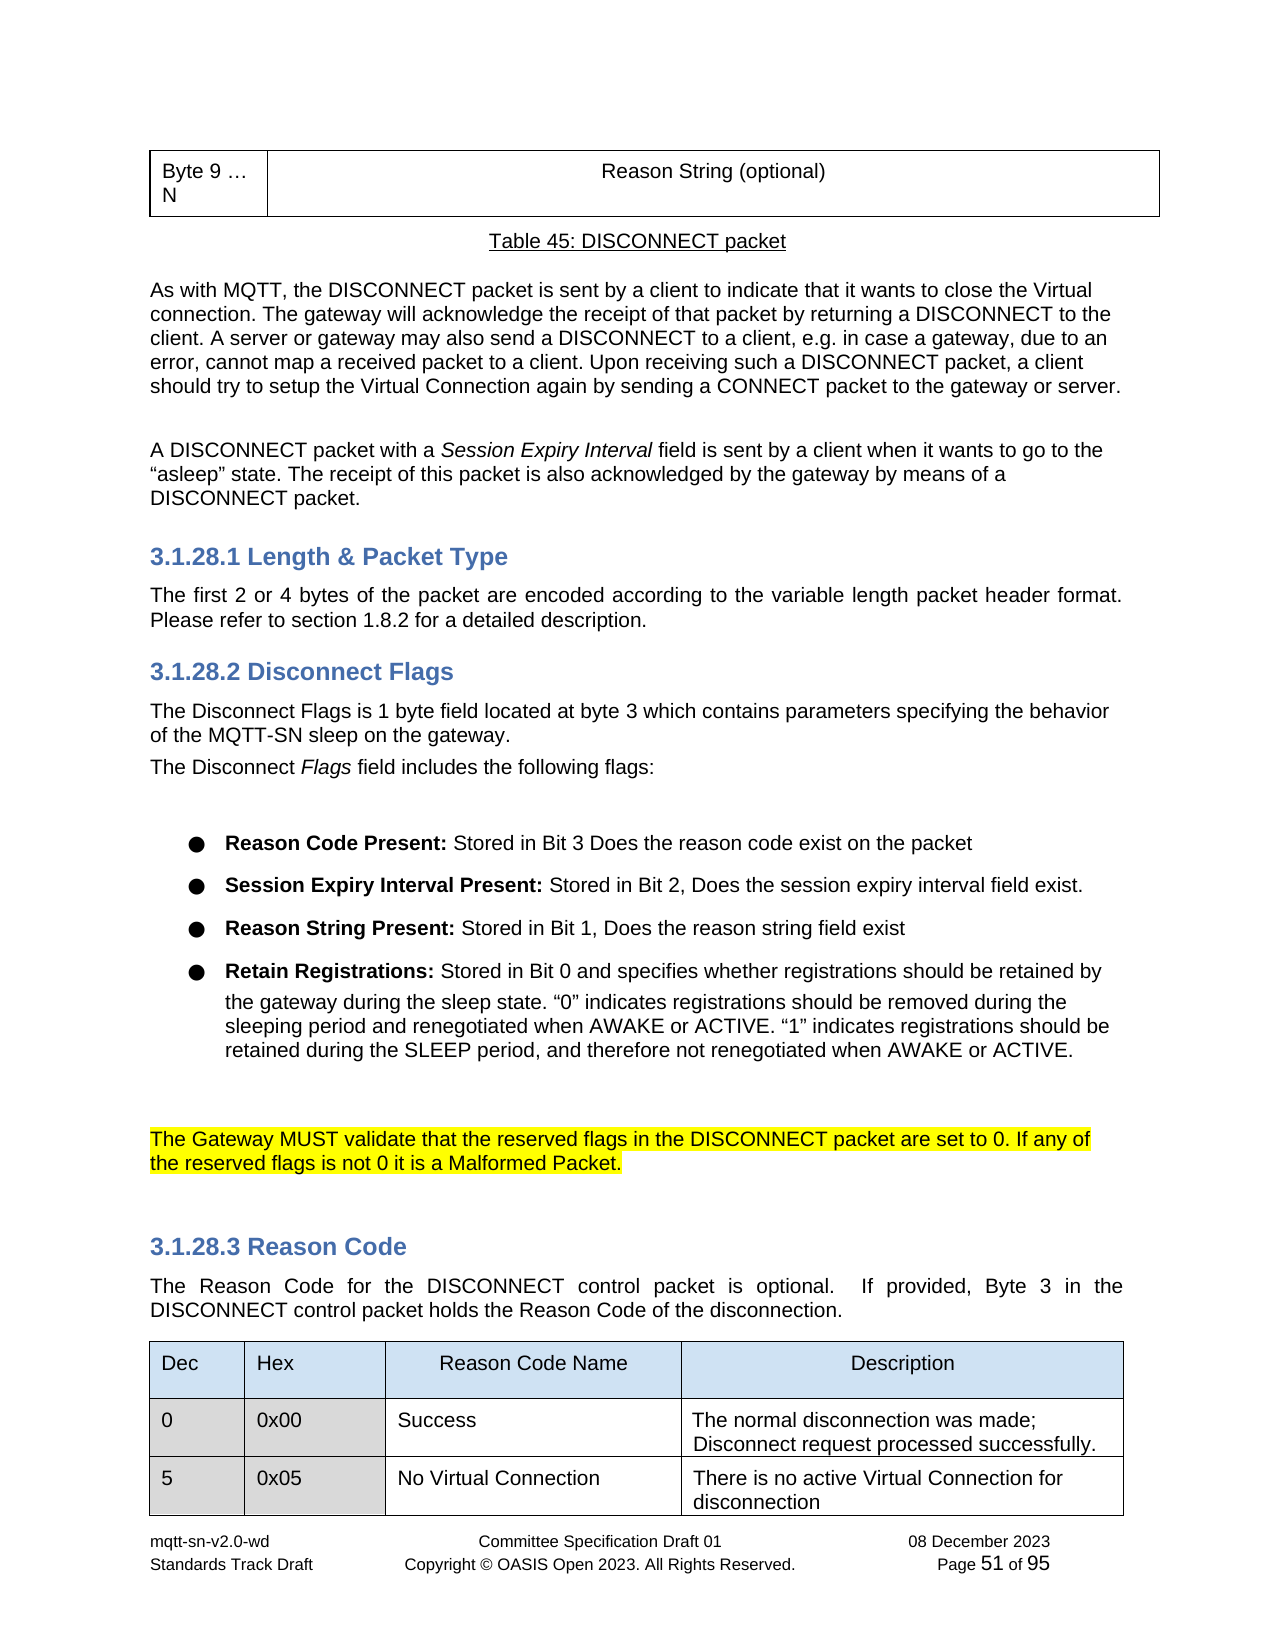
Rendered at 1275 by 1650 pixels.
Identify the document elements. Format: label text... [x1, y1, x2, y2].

text The first 2 or 4 bytes of the packet are encoded according to the variable length packet header format. Please refer to section 1.8.2 for a detailed description. [150, 583, 1124, 632]
table_header Reason Code Name [386, 1342, 681, 1398]
table_header Dec [150, 1342, 244, 1398]
text Table 45: DISCONNECT packet [150, 229, 1125, 253]
text As with MQTT, the DISCONNECT packet is sent by a client to indicate that it wants to close the Virtual connection. The gateway will acknowledge the receipt of that packet by returning a DISCONNECT to the client. A server or gateway may also send a DISCONNECT to a client, e.g. in case a gateway, due to an error, cannot map a received packet to a client. Upon receiving such a DISCONNECT packet, a client should try to setup the Virtual Connection again by sending a CONNECT packet to the gateway or server. [150, 278, 1124, 397]
text A DISCONNECT packet with a Session Expiry Interval field is sent by a client when it wants to go to the “asleep” state. The receipt of this packet is also acknowledged by the gateway by means of a DISCONNECT packet. [150, 438, 1124, 510]
subtitle 3.1.28.3 Reason Code [150, 1232, 1124, 1261]
table_cell Reason String (optional) [268, 151, 1159, 216]
table_cell 0 [150, 1399, 244, 1456]
table_cell 0x00 [245, 1399, 385, 1456]
table_header Description [682, 1342, 1123, 1398]
text The Disconnect Flags is 1 byte field located at byte 3 which contains parameters specifying the behavior of the MQTT-SN sleep on the gateway. [150, 698, 1125, 746]
table_cell There is no active Virtual Connection for disconnection [682, 1457, 1123, 1514]
table_cell 0x05 [245, 1457, 385, 1514]
table_cell No Virtual Connection [386, 1457, 681, 1514]
list Retain Registrations: Stored in Bit 0 and specifies whether registrations should be retained by the gateway during the sleep state. “0” indicates registrations should be removed during the sleeping period and renegotiated when AWAKE or ACTIVE. “1” indicates registrations should be retained during the SLEEP period, and therefore not renegotiated when AWAKE or ACTIVE. [187, 947, 1124, 1062]
list Reason Code Present: Stored in Bit 3 Does the reason code exist on the packet [187, 819, 1124, 862]
text The Reason Code for the DISCONNECT control packet is optional. If provided, Byte 3 in the DISCONNECT control packet holds the Reason Code of the disconnection. [150, 1274, 1124, 1322]
table_header Hex [245, 1342, 385, 1398]
text The Gateway MUST validate that the reserved flags in the DISCONNECT packet are set to 0. If any of the reserved flags is not 0 it is a Malformed Packet. [150, 1127, 1124, 1174]
table_cell Byte 9 … N [151, 151, 267, 216]
list Session Expiry Interval Present: Stored in Bit 2, Does the session expiry interval field exist. [187, 862, 1124, 905]
subtitle 3.1.28.1 Length & Packet Type [150, 542, 1124, 571]
table_cell Success [386, 1399, 681, 1456]
table_cell 5 [150, 1457, 244, 1514]
list Reason String Present: Stored in Bit 1, Does the reason string field exist [187, 905, 1124, 947]
subtitle 3.1.28.2 Disconnect Flags [150, 657, 1125, 686]
text The Disconnect Flags field includes the following flags: [150, 755, 1124, 779]
table_cell The normal disconnection was made; Disconnect request processed successfully. [682, 1399, 1123, 1456]
